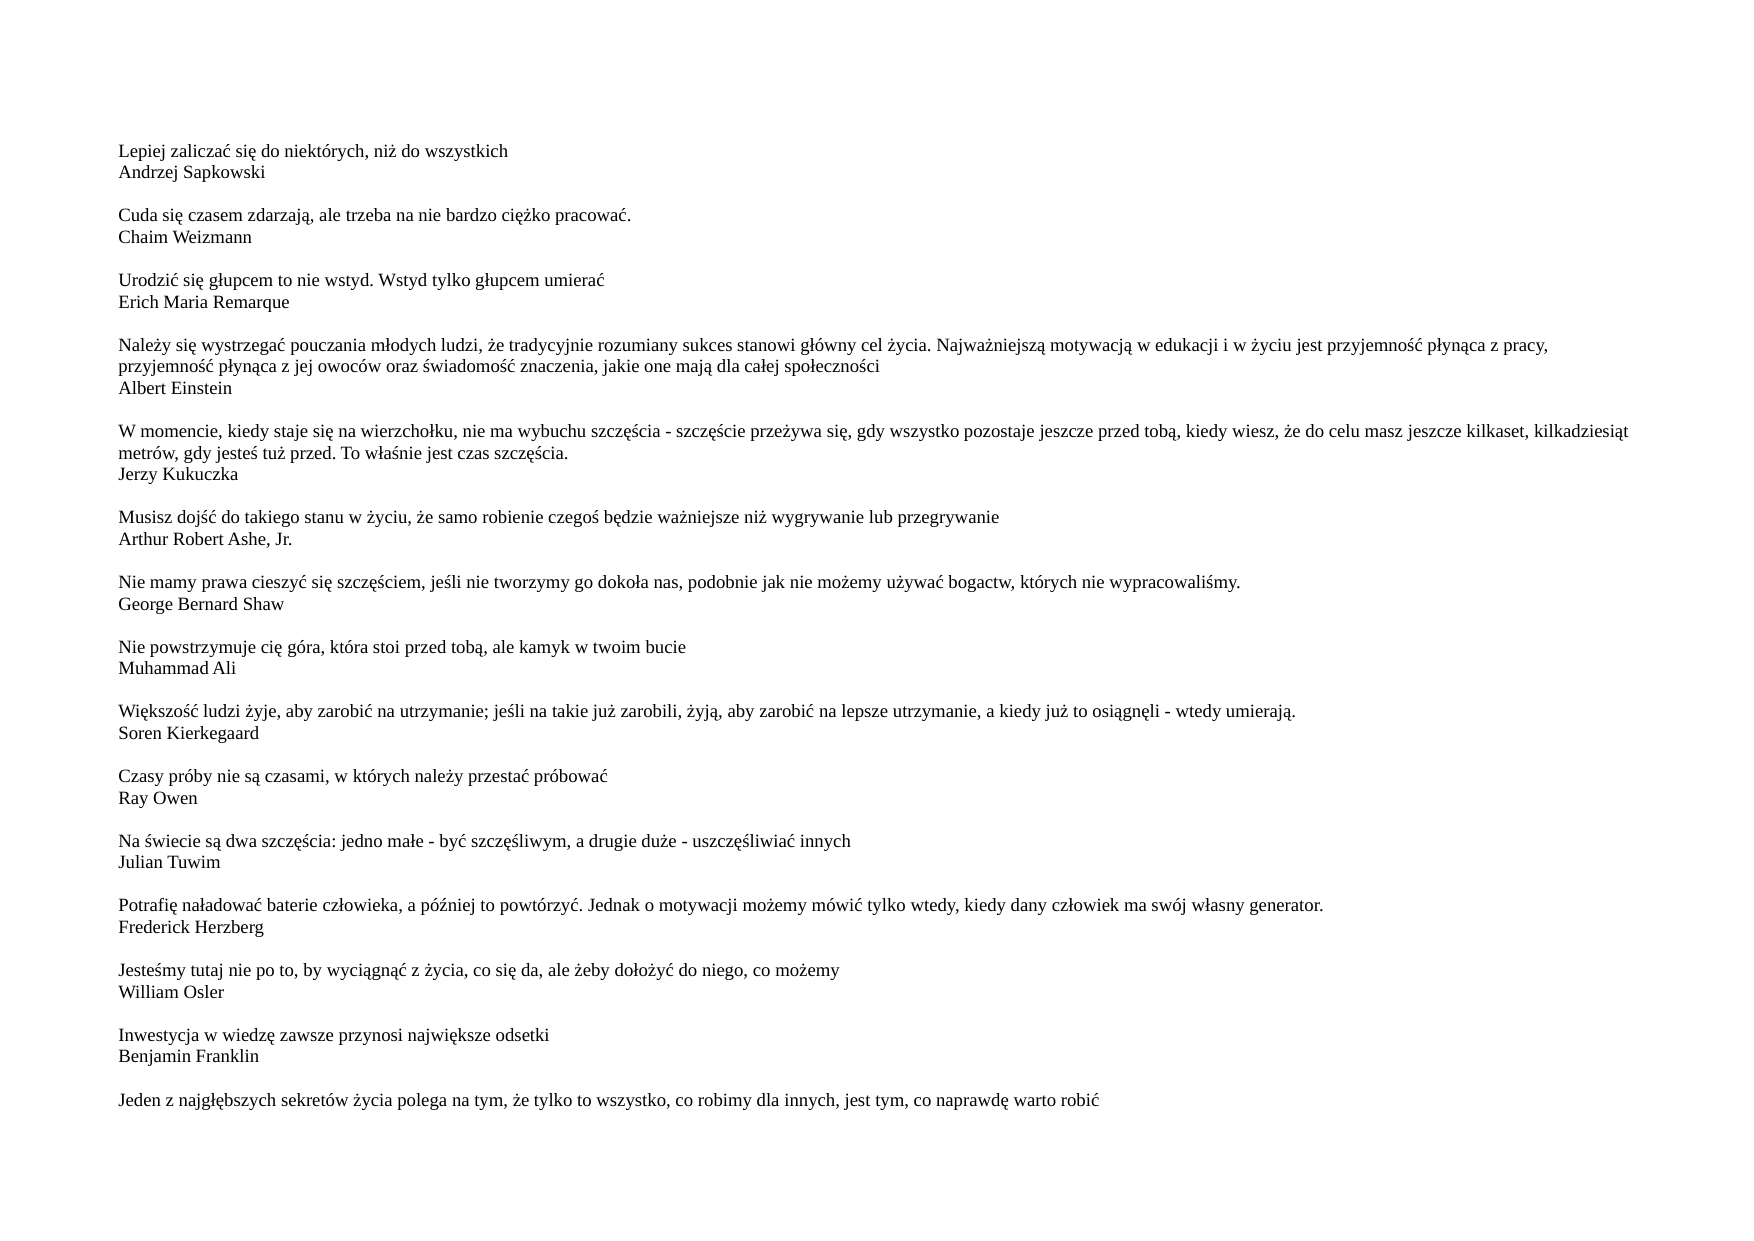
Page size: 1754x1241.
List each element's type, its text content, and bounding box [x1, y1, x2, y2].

text Potrafię naładować baterie człowieka, a później to powtórzyć. Jednak o motywacji możemy mówić tylko wtedy, kiedy dany człowiek ma swój własny generator. [118, 894, 1636, 916]
text Należy się wystrzegać pouczania młodych ludzi, że tradycyjnie rozumiany sukces stanowi główny cel życia. Najważniejszą motywacją w edukacji i w życiu jest przyjemność płynąca z pracy, przyjemność płynąca z jej owoców oraz świadomość znaczenia, jakie one mają dla całej społeczności [118, 334, 1636, 377]
text George Bernard Shaw [118, 592, 1636, 614]
text Nie mamy prawa cieszyć się szczęściem, jeśli nie tworzymy go dokoła nas, podobnie jak nie możemy używać bogactw, których nie wypracowaliśmy. [118, 571, 1636, 592]
text Musisz dojść do takiego stanu w życiu, że samo robienie czegoś będzie ważniejsze niż wygrywanie lub przegrywanie [118, 506, 1636, 528]
text Soren Kierkegaard [118, 722, 1636, 743]
text Jerzy Kukuczka [118, 463, 1636, 485]
text Czasy próby nie są czasami, w których należy przestać próbować [118, 765, 1636, 787]
text Arthur Robert Ashe, Jr. [118, 528, 1636, 549]
text William Osler [118, 981, 1636, 1002]
text Cuda się czasem zdarzają, ale trzeba na nie bardzo ciężko pracować. [118, 204, 1636, 226]
text Na świecie są dwa szczęścia: jedno małe - być szczęśliwym, a drugie duże - uszczęśliwiać innych [118, 830, 1636, 851]
text Ray Owen [118, 787, 1636, 808]
text Jesteśmy tutaj nie po to, by wyciągnąć z życia, co się da, ale żeby dołożyć do niego, co możemy [118, 959, 1636, 981]
text Nie powstrzymuje cię góra, która stoi przed tobą, ale kamyk w twoim bucie [118, 636, 1636, 657]
text Jeden z najgłębszych sekretów życia polega na tym, że tylko to wszystko, co robimy dla innych, jest tym, co naprawdę warto robić [118, 1088, 1636, 1110]
text Julian Tuwim [118, 851, 1636, 873]
text Chaim Weizmann [118, 226, 1636, 247]
text Inwestycja w wiedzę zawsze przynosi największe odsetki [118, 1024, 1636, 1045]
text Albert Einstein [118, 377, 1636, 398]
text Benjamin Franklin [118, 1045, 1636, 1067]
text Muhammad Ali [118, 657, 1636, 679]
text W momencie, kiedy staje się na wierzchołku, nie ma wybuchu szczęścia - szczęście przeżywa się, gdy wszystko pozostaje jeszcze przed tobą, kiedy wiesz, że do celu masz jeszcze kilkaset, kilkadziesiąt metrów, gdy jesteś tuż przed. To właśnie jest czas szczęścia. [118, 420, 1636, 463]
text Erich Maria Remarque [118, 291, 1636, 312]
text Frederick Herzberg [118, 916, 1636, 937]
text Lepiej zaliczać się do niektórych, niż do wszystkich [118, 140, 1636, 161]
text Większość ludzi żyje, aby zarobić na utrzymanie; jeśli na takie już zarobili, żyją, aby zarobić na lepsze utrzymanie, a kiedy już to osiągnęli - wtedy umierają. [118, 700, 1636, 722]
text Urodzić się głupcem to nie wstyd. Wstyd tylko głupcem umierać [118, 269, 1636, 291]
text Andrzej Sapkowski [118, 161, 1636, 183]
